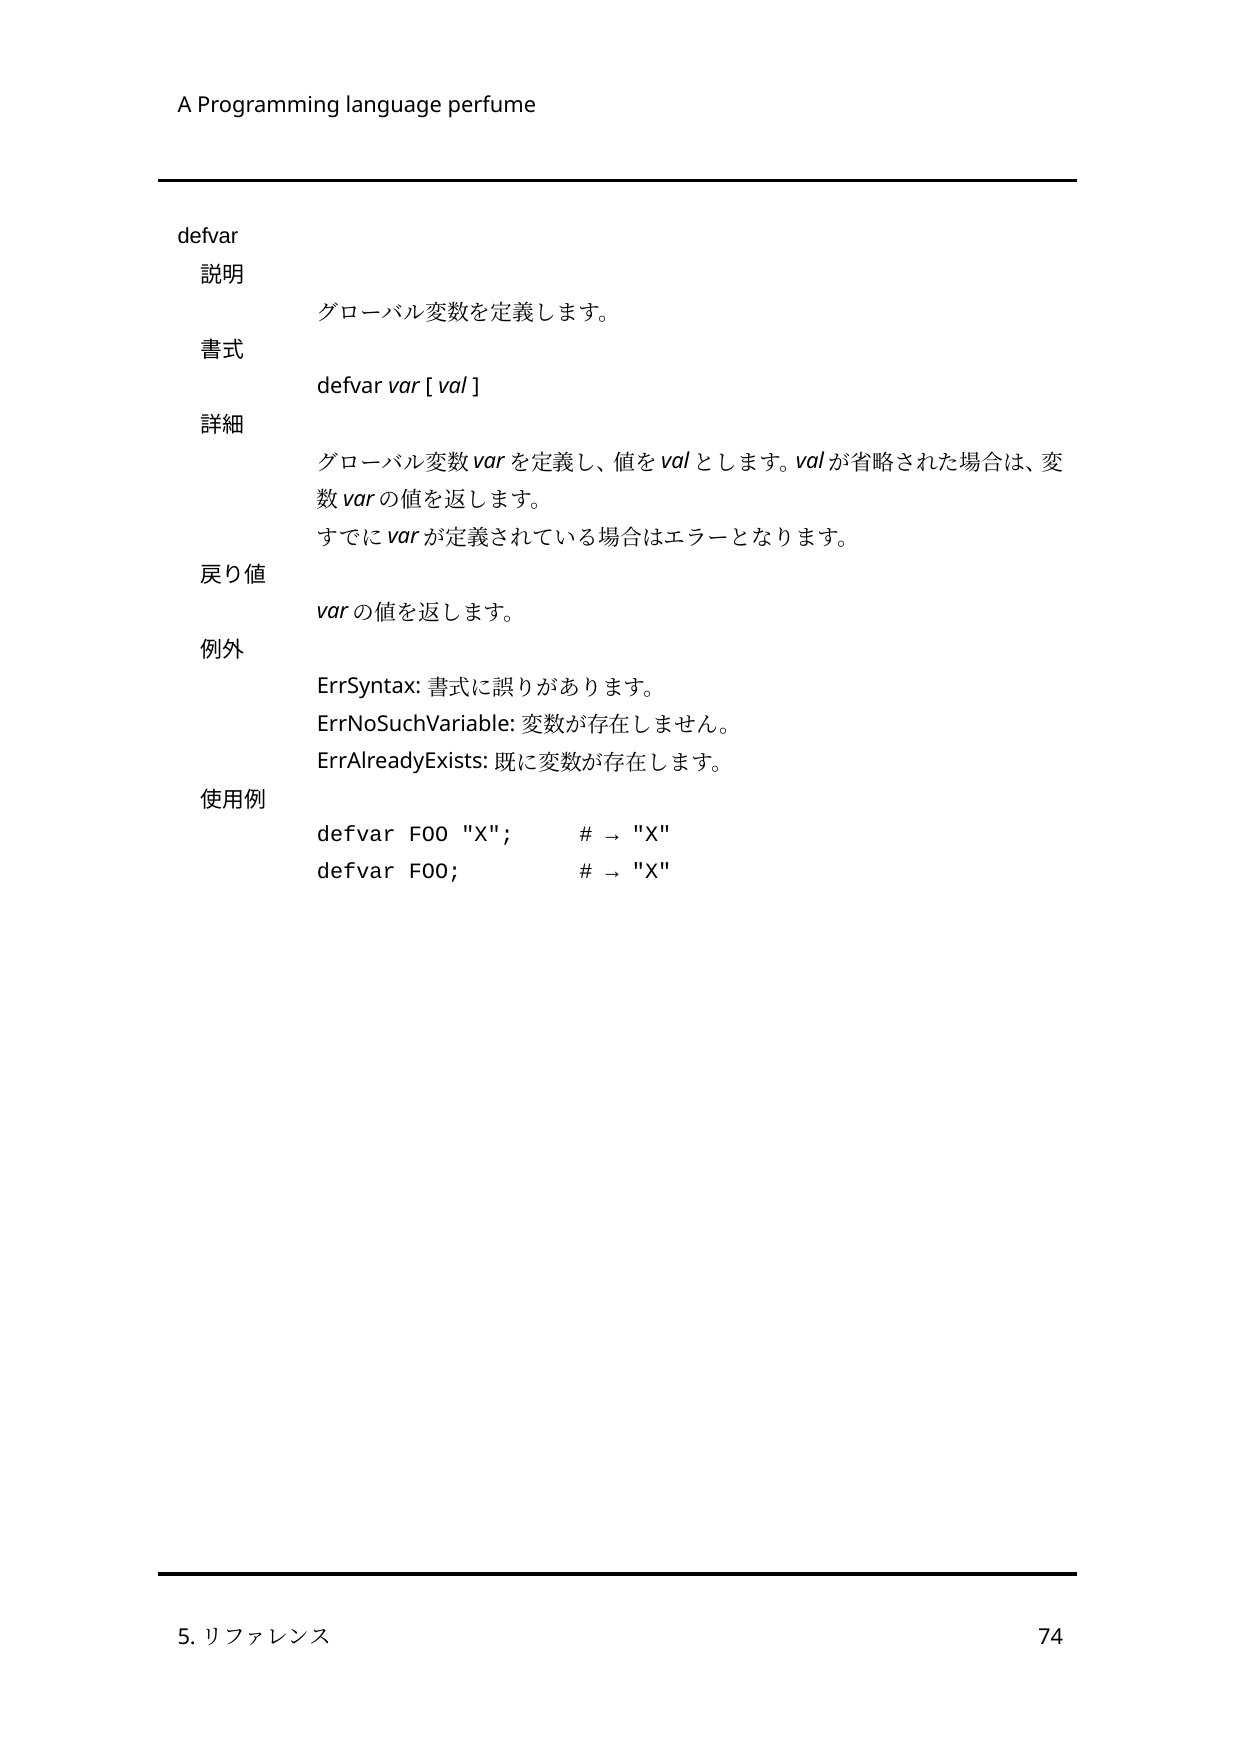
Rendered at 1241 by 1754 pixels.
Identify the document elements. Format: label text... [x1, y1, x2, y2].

table_cell グローバル変数varを定義し、値をvalとします。valが省略された場合は、変数varの値を返します。 すでにvarが定義されている場合はエラーとなります。 [317, 404, 1063, 554]
table_cell defvar FOO "X"; # → "X" defvar FOO; # → "X" [317, 779, 1063, 892]
table_cell ErrSyntax: 書式に誤りがあります。 ErrNoSuchVariable: 変数が存在しません。 ErrAlreadyExists: 既に変数が存在します。 [317, 629, 1063, 779]
table_cell defvar var [ val ] [317, 329, 1063, 404]
table_cell 詳細 [200, 404, 317, 554]
table_cell 戻り値 [200, 554, 317, 629]
table_cell 例外 [200, 629, 317, 779]
table_cell 書式 [200, 329, 317, 404]
table_cell varの値を返します。 [317, 554, 1063, 629]
table_header グローバル変数を定義します。 [317, 254, 1063, 329]
table_cell 使用例 [200, 779, 317, 892]
subtitle defvar [177, 217, 1063, 254]
table_header 説明 [200, 254, 317, 329]
